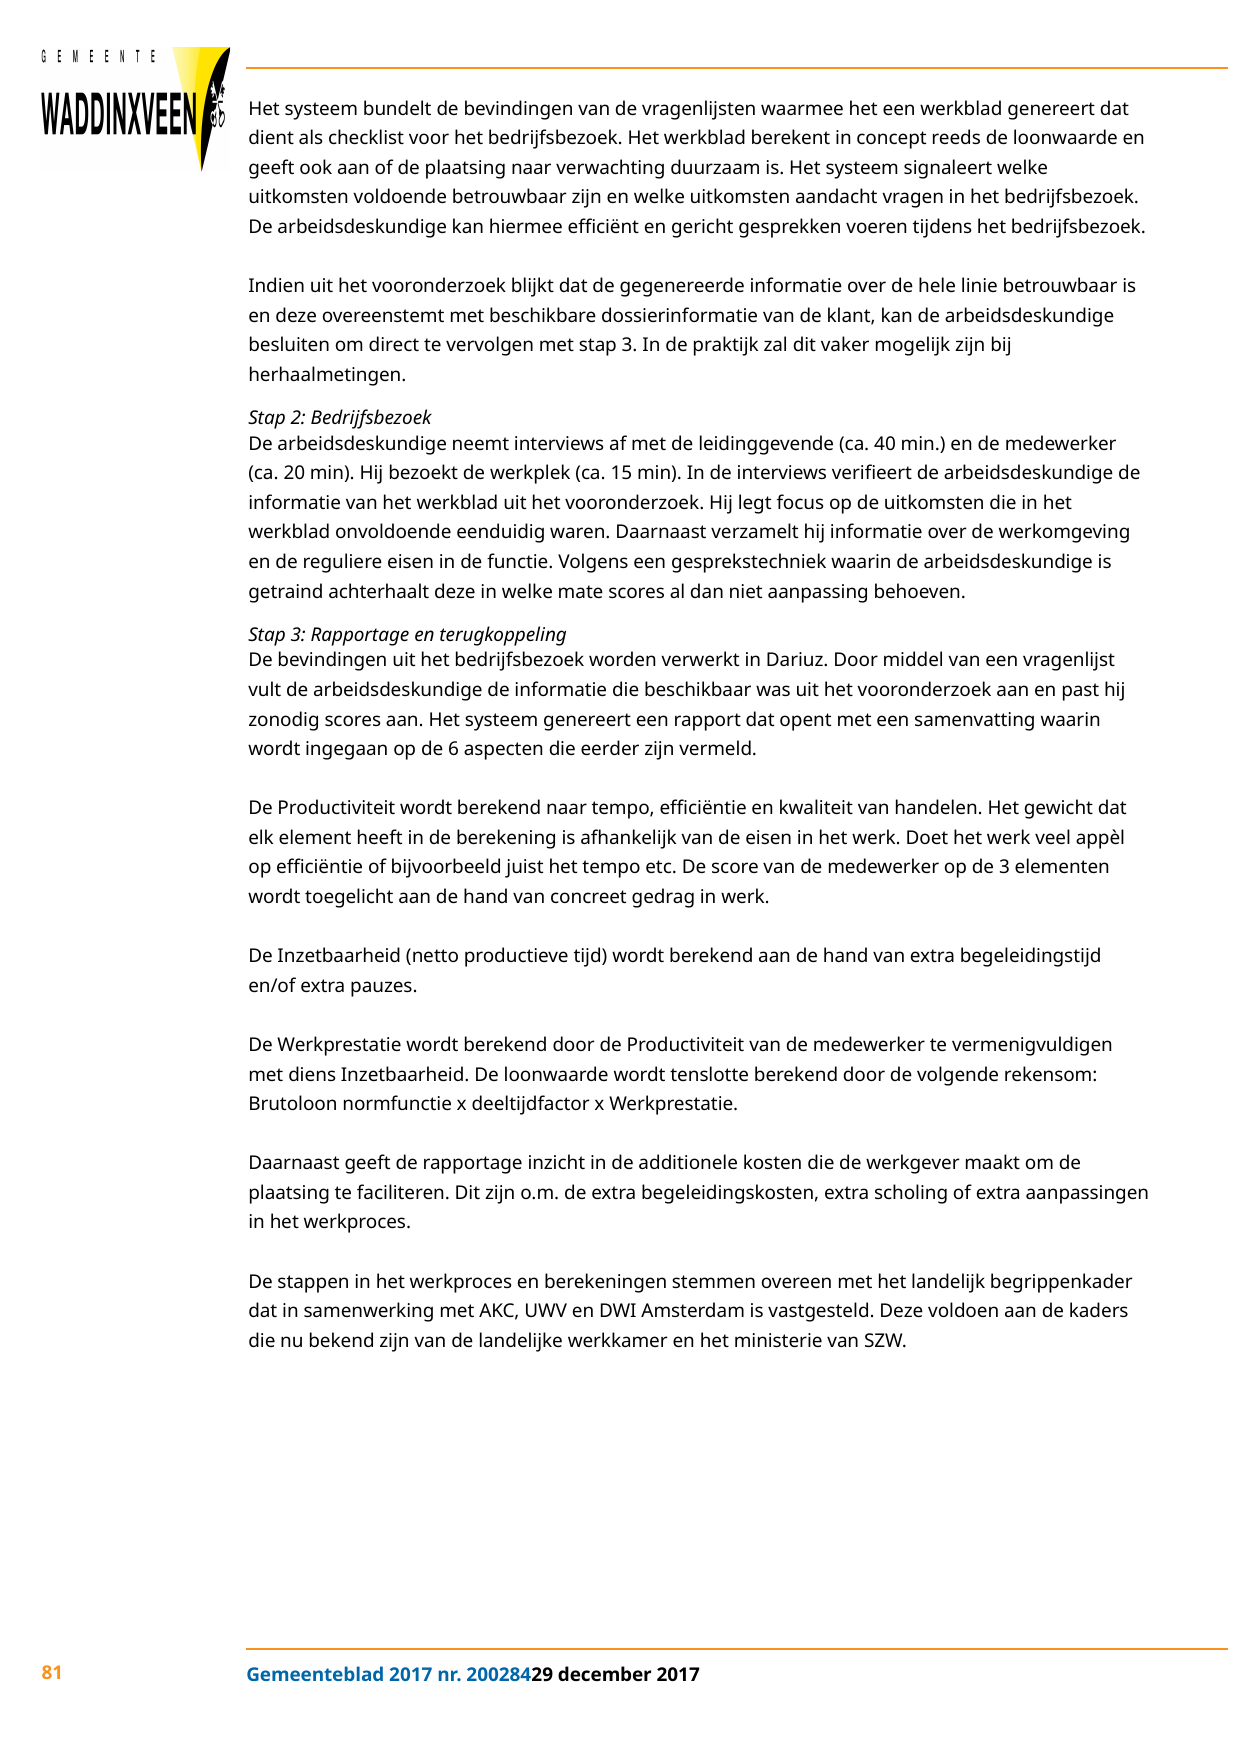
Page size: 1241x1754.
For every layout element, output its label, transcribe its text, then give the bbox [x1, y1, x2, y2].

text De Productiviteit wordt berekend naar tempo, efficiëntie en kwaliteit van handelen. Het gewicht dat elk element heeft in de berekening is afhankelijk van de eisen in het werk. Doet het werk veel appèl op efficiëntie of bijvoorbeeld juist het tempo etc. De score van de medewerker op de 3 elementen wordt toegelicht aan de hand van concreet gedrag in werk. [248, 794, 1152, 909]
text De Inzetbaarheid (netto productieve tijd) wordt berekend aan de hand van extra begeleidingstijd en/of extra pauzes. [248, 942, 1152, 998]
text Daarnaast geeft de rapportage inzicht in de additionele kosten die de werkgever maakt om de plaatsing te faciliteren. Dit zijn o.m. de extra begeleidingskosten, extra scholing of extra aanpassingen in het werkproces. [248, 1149, 1152, 1234]
text De stappen in het werkproces en berekeningen stemmen overeen met het landelijk begrippenkader dat in samenwerking met AKC, UWV en DWI Amsterdam is vastgesteld. Deze voldoen aan de kaders die nu bekend zijn van de landelijke werkkamer en het ministerie van SZW. [248, 1268, 1152, 1353]
text Het systeem bundelt de bevindingen van de vragenlijsten waarmee het een werkblad genereert dat dient als checklist voor het bedrijfsbezoek. Het werkblad berekent in concept reeds de loonwaarde en geeft ook aan of de plaatsing naar verwachting duurzaam is. Het systeem signaleert welke uitkomsten voldoende betrouwbaar zijn en welke uitkomsten aandacht vragen in het bedrijfsbezoek. De arbeidsdeskundige kan hiermee efficiënt en gericht gesprekken voeren tijdens het bedrijfsbezoek. [248, 95, 1152, 239]
text De bevindingen uit het bedrijfsbezoek worden verwerkt in Dariuz. Door middel van een vragenlijst vult de arbeidsdeskundige de informatie die beschikbaar was uit het vooronderzoek aan en past hij zonodig scores aan. Het systeem genereert een rapport dat opent met een samenvatting waarin wordt ingegaan op de 6 aspecten die eerder zijn vermeld. [248, 647, 1152, 761]
picture [41, 47, 231, 172]
text Stap 2: Bedrijfsbezoek [248, 404, 1152, 430]
text Indien uit het vooronderzoek blijkt dat de gegenereerde informatie over de hele linie betrouwbaar is en deze overeenstemt met beschikbare dossierinformatie van de klant, kan de arbeidsdeskundige besluiten om direct te vervolgen met stap 3. In de praktijk zal dit vaker mogelijk zijn bij herhaalmetingen. [248, 272, 1152, 387]
text Stap 3: Rapportage en terugkoppeling [248, 621, 1152, 647]
text De arbeidsdeskundige neemt interviews af met de leidinggevende (ca. 40 min.) en de medewerker (ca. 20 min). Hij bezoekt de werkplek (ca. 15 min). In de interviews verifieert de arbeidsdeskundige de informatie van het werkblad uit het vooronderzoek. Hij legt focus op de uitkomsten die in het werkblad onvoldoende eenduidig waren. Daarnaast verzamelt hij informatie over de werkomgeving en de reguliere eisen in de functie. Volgens een gesprekstechniek waarin de arbeidsdeskundige is getraind achterhaalt deze in welke mate scores al dan niet aanpassing behoeven. [248, 430, 1152, 603]
text De Werkprestatie wordt berekend door de Productiviteit van de medewerker te vermenigvuldigen met diens Inzetbaarheid. De loonwaarde wordt tenslotte berekend door de volgende rekensom: Brutoloon normfunctie x deeltijdfactor x Werkprestatie. [248, 1031, 1152, 1116]
